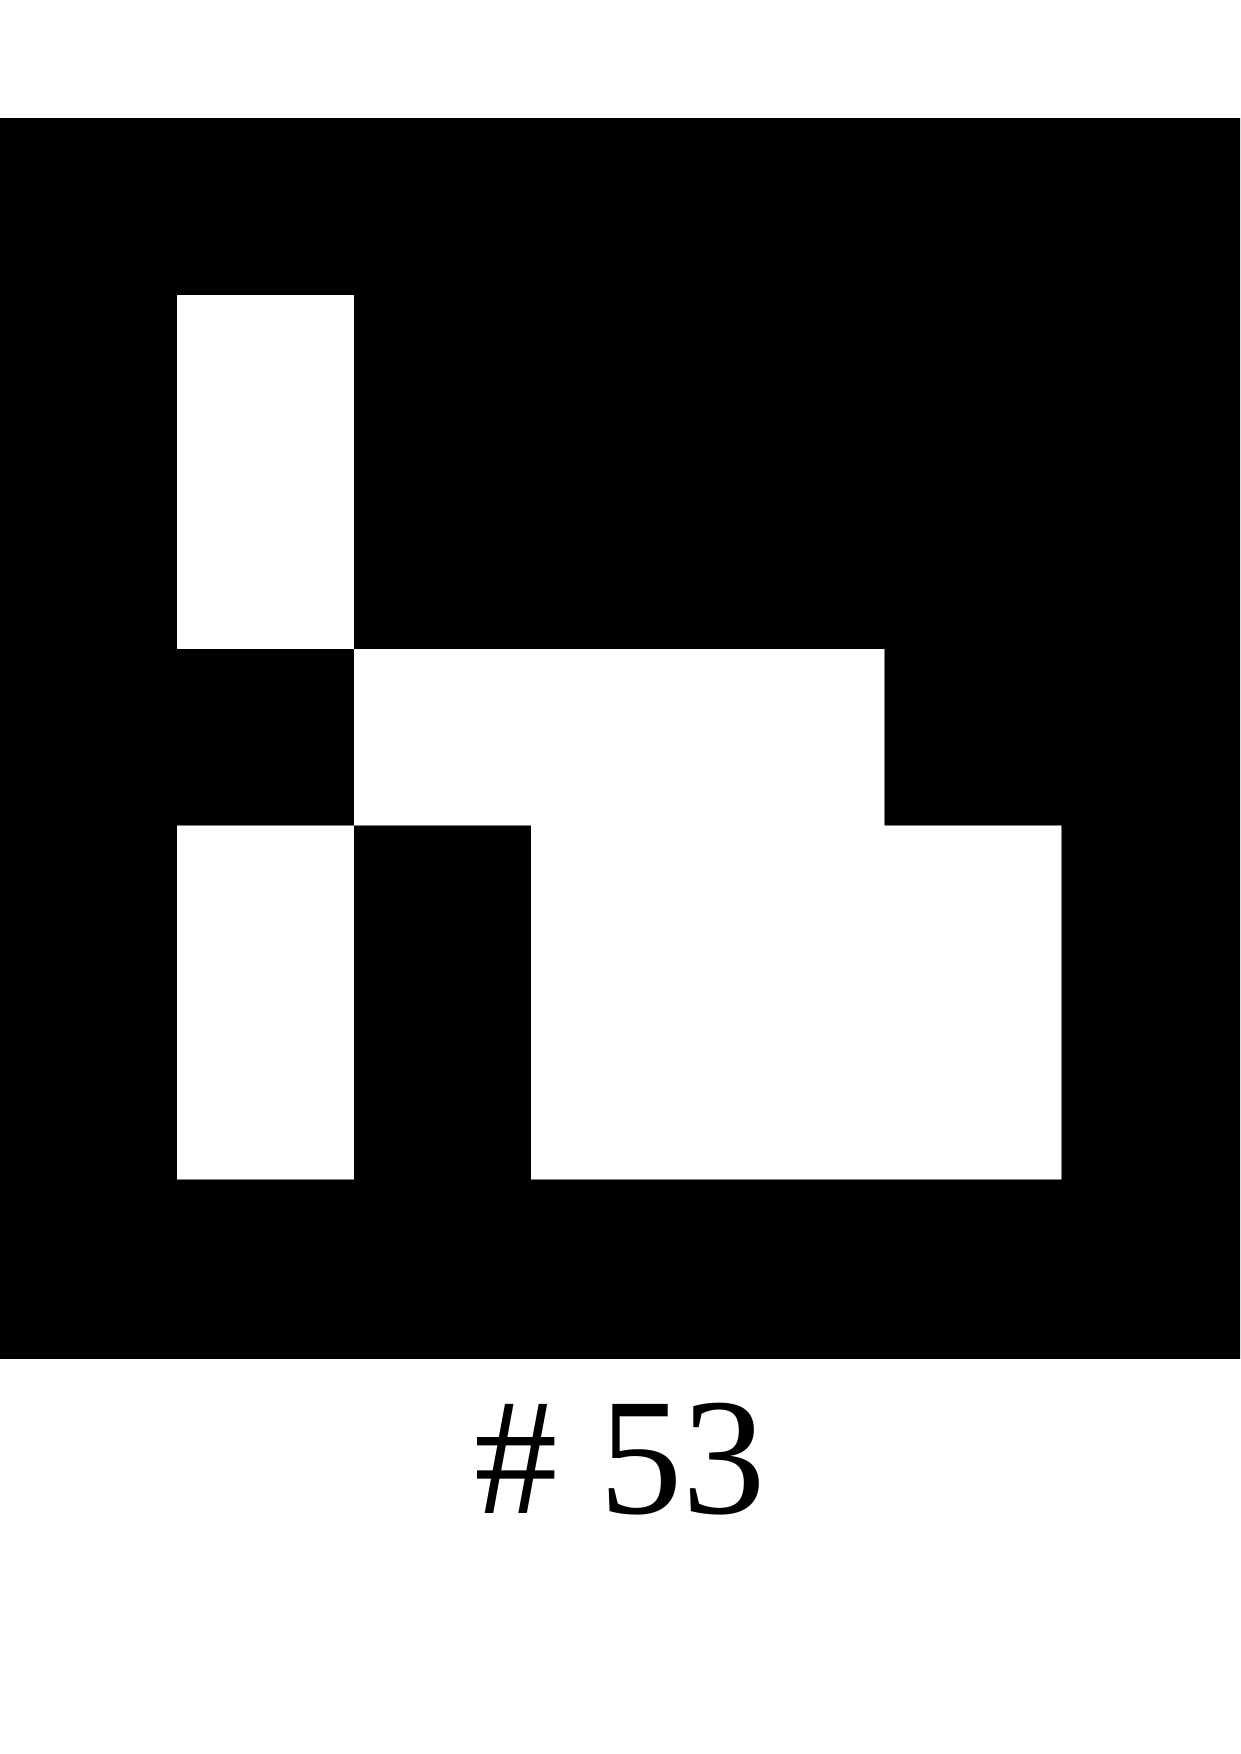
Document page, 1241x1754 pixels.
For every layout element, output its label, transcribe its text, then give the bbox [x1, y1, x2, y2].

text # 53 [118, 1359, 1122, 1550]
picture [0, 118, 1241, 1359]
